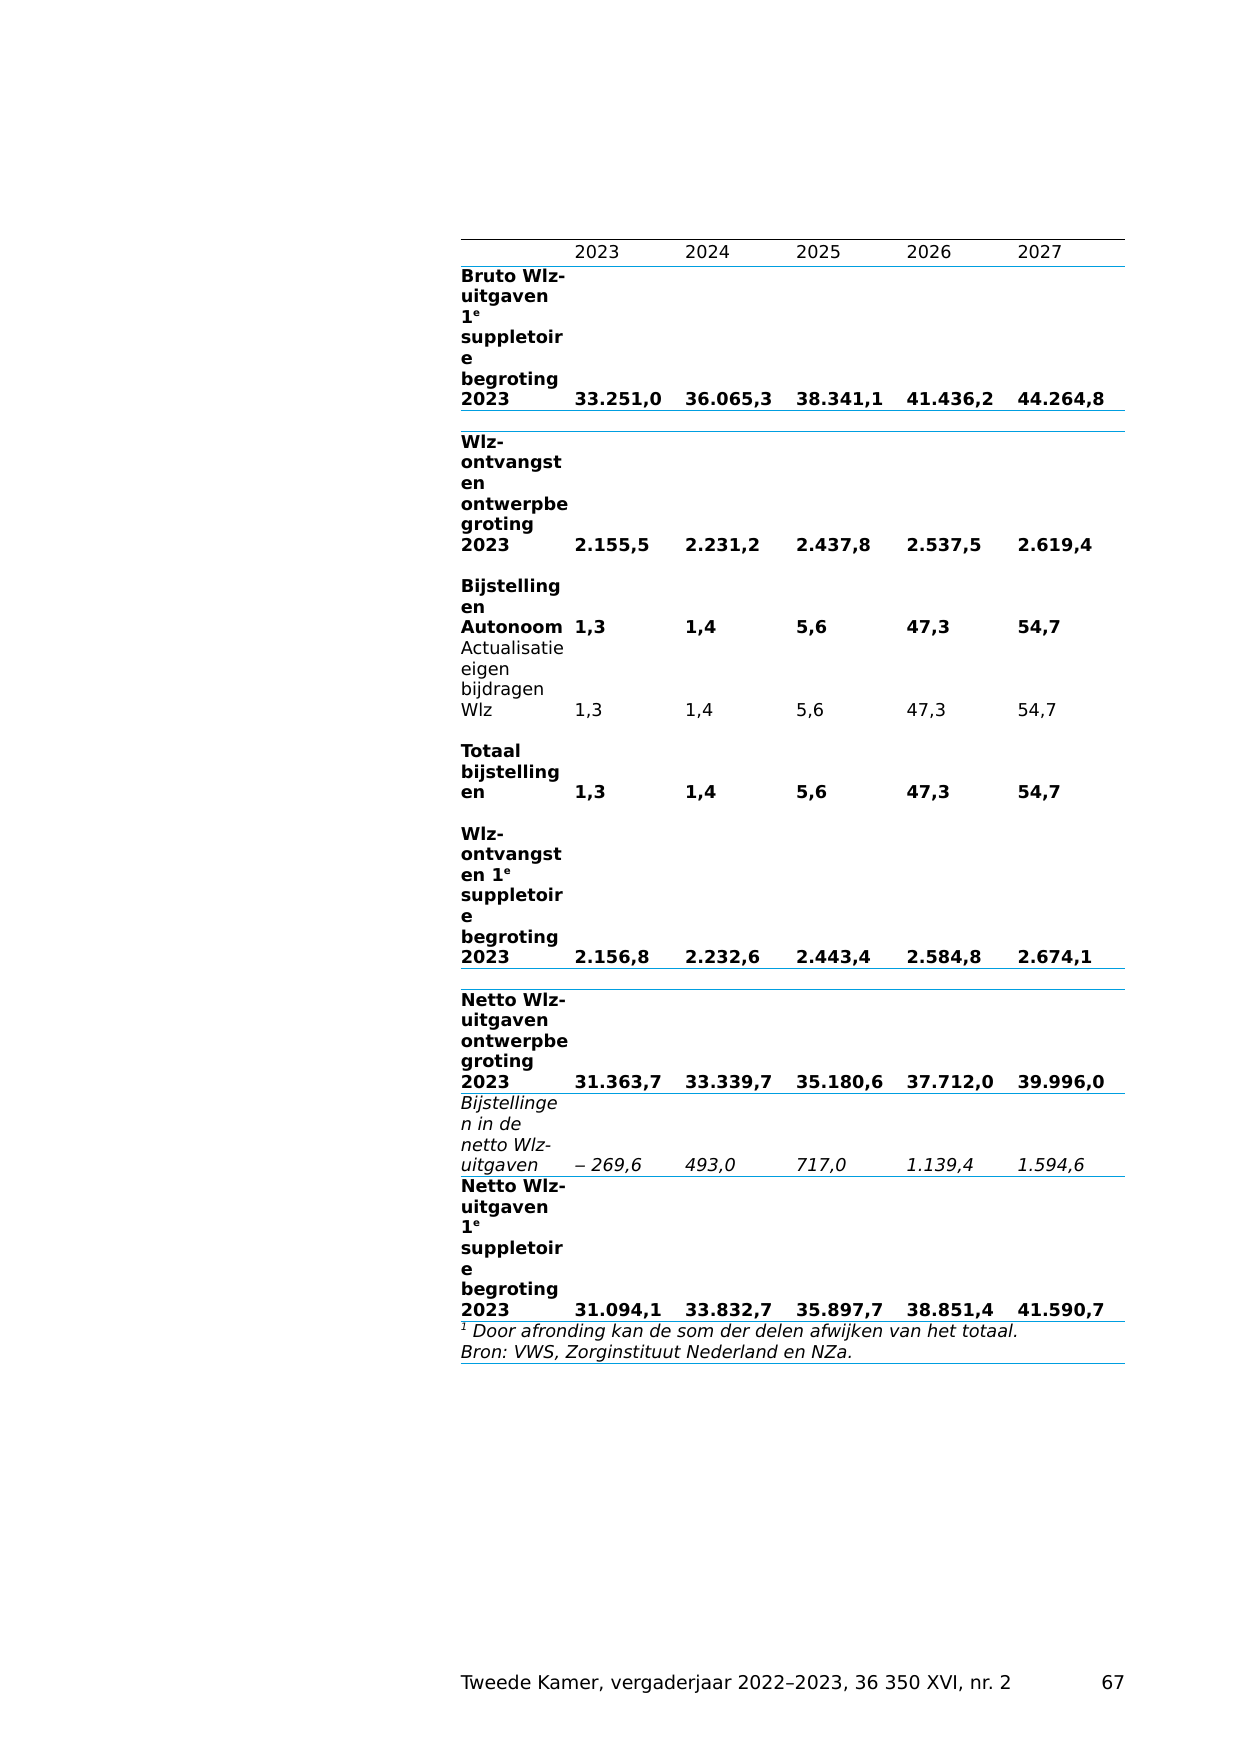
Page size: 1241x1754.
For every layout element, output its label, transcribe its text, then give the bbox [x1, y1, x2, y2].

table_cell 2.232,6 [682, 824, 793, 968]
table_cell 54,7 [1014, 741, 1125, 803]
table_cell 2.437,8 [793, 432, 903, 555]
table_cell [461, 803, 571, 823]
table_cell 2026 [904, 240, 1014, 266]
table_cell [682, 969, 793, 989]
table_cell [682, 720, 793, 741]
table_cell 35.897,7 [793, 1177, 903, 1321]
table_cell 35.180,6 [793, 990, 903, 1093]
table_cell 2024 [682, 240, 793, 266]
table_cell 2.537,5 [904, 432, 1014, 555]
table_cell [793, 555, 903, 576]
table_cell 38.851,4 [904, 1177, 1014, 1321]
table_cell 1,3 [571, 617, 682, 638]
table_cell 2.156,8 [571, 824, 682, 968]
table_cell Bron: VWS, Zorginstituut Nederland en NZa. [461, 1342, 1125, 1362]
table_cell [1014, 411, 1125, 431]
table_cell 37.712,0 [904, 990, 1014, 1093]
table_cell [461, 969, 571, 989]
table_cell 2023 [571, 240, 682, 266]
table_cell [1014, 720, 1125, 741]
table_cell 1,4 [682, 638, 793, 720]
table_cell 41.436,2 [904, 267, 1014, 410]
table_cell 44.264,8 [1014, 267, 1125, 410]
table_cell 38.341,1 [793, 267, 903, 410]
table_cell 1,3 [571, 741, 682, 803]
table_cell Wlz-ontvangsten ontwerpbegroting 2023 [461, 432, 571, 555]
table_cell 2.155,5 [571, 432, 682, 555]
table_cell [904, 720, 1014, 741]
table_cell 2.443,4 [793, 824, 903, 968]
table_cell 33.832,7 [682, 1177, 793, 1321]
table_cell 33.251,0 [571, 267, 682, 410]
table_cell [793, 969, 903, 989]
table_cell [904, 411, 1014, 431]
table_cell 2027 [1014, 240, 1125, 266]
table_cell Netto Wlz-uitgaven ontwerpbegroting 2023 [461, 990, 571, 1093]
table_cell [793, 411, 903, 431]
table_cell 2.231,2 [682, 432, 793, 555]
table_cell 54,7 [1014, 638, 1125, 720]
table_cell Actualisatie eigen bijdragen Wlz [461, 638, 571, 720]
table_cell 1 Door afronding kan de som der delen afwijken van het totaal. [461, 1322, 1125, 1342]
table_cell [682, 411, 793, 431]
table_cell 54,7 [1014, 617, 1125, 638]
table_cell Bijstellingen [461, 576, 571, 617]
table_cell 1.139,4 [904, 1094, 1014, 1176]
table_cell 5,6 [793, 638, 903, 720]
table_cell Wlz-ontvangsten 1e suppletoire begroting 2023 [461, 824, 571, 968]
table_cell 41.590,7 [1014, 1177, 1125, 1321]
table_cell 1,4 [682, 741, 793, 803]
table_cell 2.584,8 [904, 824, 1014, 968]
table_cell Autonoom [461, 617, 571, 638]
table_cell 1.594,6 [1014, 1094, 1125, 1176]
table_cell Bijstellingen in de netto Wlz-uitgaven [461, 1094, 571, 1176]
table_cell [1014, 576, 1125, 617]
table_cell [793, 803, 903, 823]
table_cell [1014, 803, 1125, 823]
table_cell [461, 240, 571, 266]
table_cell 493,0 [682, 1094, 793, 1176]
table_cell 47,3 [904, 617, 1014, 638]
table_cell 5,6 [793, 741, 903, 803]
table_cell [1014, 555, 1125, 576]
table_cell 2025 [793, 240, 903, 266]
table_cell [571, 803, 682, 823]
table_cell 5,6 [793, 617, 903, 638]
table_cell 36.065,3 [682, 267, 793, 410]
table_cell 39.996,0 [1014, 990, 1125, 1093]
table_cell [904, 576, 1014, 617]
table_cell 31.363,7 [571, 990, 682, 1093]
table_cell 2.674,1 [1014, 824, 1125, 968]
table_cell 47,3 [904, 638, 1014, 720]
table_cell [682, 803, 793, 823]
table_cell [571, 576, 682, 617]
table_cell [904, 803, 1014, 823]
table_cell [904, 969, 1014, 989]
table_cell ‒ 269,6 [571, 1094, 682, 1176]
table_cell [682, 576, 793, 617]
table_cell 33.339,7 [682, 990, 793, 1093]
table_cell [571, 411, 682, 431]
table_cell [1014, 969, 1125, 989]
table_cell Netto Wlz-uitgaven 1e suppletoire begroting 2023 [461, 1177, 571, 1321]
table_cell [793, 720, 903, 741]
table_cell 47,3 [904, 741, 1014, 803]
table_cell 717,0 [793, 1094, 903, 1176]
table_cell [571, 969, 682, 989]
table_cell 1,3 [571, 638, 682, 720]
table_cell Totaal bijstellingen [461, 741, 571, 803]
table_cell [904, 555, 1014, 576]
table_cell [793, 576, 903, 617]
table_cell [461, 720, 571, 741]
table_cell 2.619,4 [1014, 432, 1125, 555]
table_cell [461, 555, 571, 576]
table_header Tabel 5 Verticale ontwikkeling van de Wlz-uitgaven en -ontvangsten 2023-2027 (bedragen x € 1 miljoen)1 [461, 191, 1125, 239]
table_cell 1,4 [682, 617, 793, 638]
table_cell [461, 411, 571, 431]
table_cell [682, 555, 793, 576]
table_cell 31.094,1 [571, 1177, 682, 1321]
table_cell [571, 555, 682, 576]
table_cell Bruto Wlz-uitgaven 1e suppletoire begroting 2023 [461, 267, 571, 410]
table_cell [571, 720, 682, 741]
